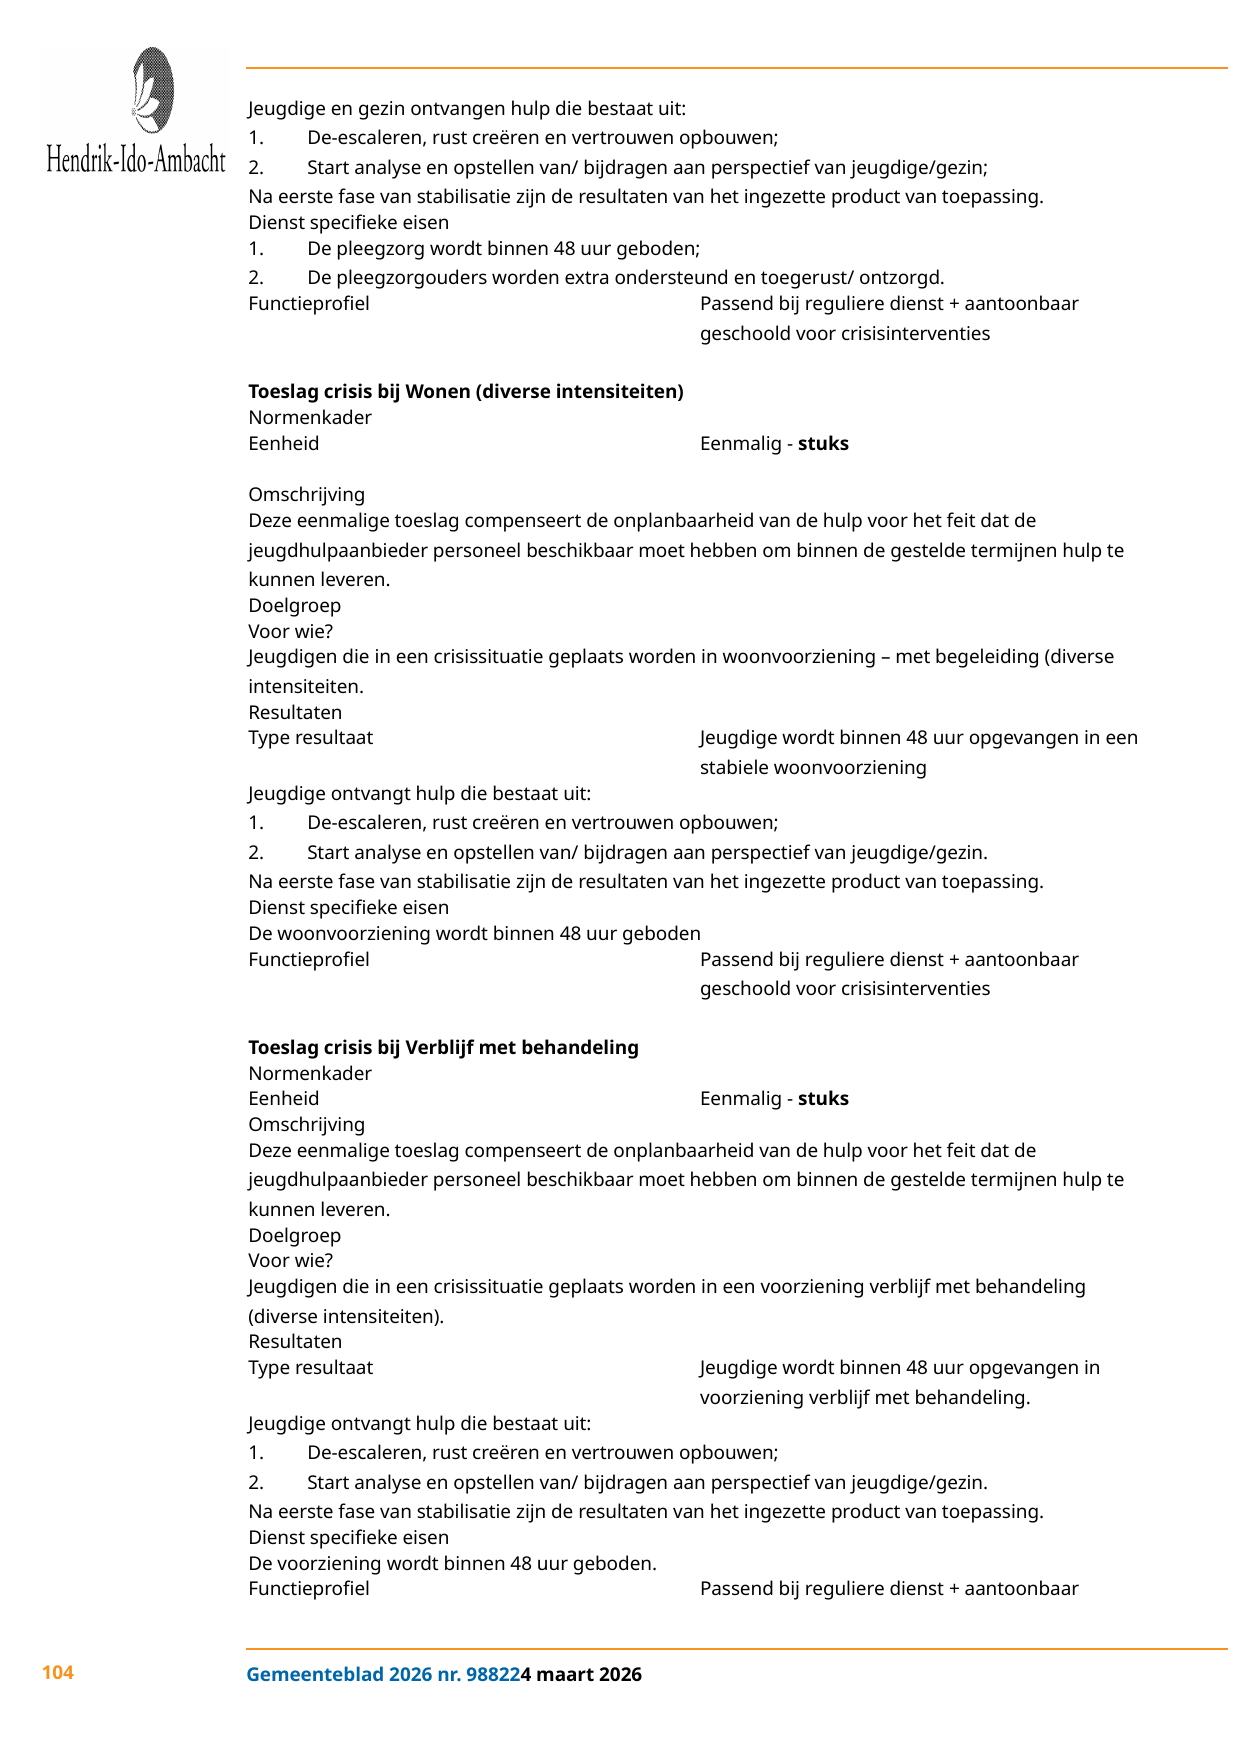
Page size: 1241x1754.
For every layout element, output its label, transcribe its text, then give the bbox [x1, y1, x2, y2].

table_cell Type resultaat [248, 1354, 700, 1410]
table_cell [700, 1248, 1152, 1273]
table_cell Resultaten [248, 699, 1152, 724]
table_cell Deze eenmalige toeslag compenseert de onplanbaarheid van de hulp voor het feit dat de jeugdhulpaanbieder personeel beschikbaar moet hebben om binnen de gestelde termijnen hulp te kunnen leveren. [248, 1137, 1152, 1222]
table_header Toeslag crisis bij Wonen (diverse intensiteiten) [248, 379, 1152, 404]
table_cell Dienst specifieke eisen [248, 1524, 1152, 1550]
table_cell Jeugdigen die in een crisissituatie geplaats worden in woonvoorziening – met begeleiding (diverse intensiteiten. [248, 644, 1152, 699]
table_cell Eenmalig - stuks [700, 430, 1152, 456]
table_cell Jeugdigen die in een crisissituatie geplaats worden in een voorziening verblijf met behandeling (diverse intensiteiten). [248, 1273, 1152, 1329]
table_cell Dienst specifieke eisen [248, 894, 1152, 920]
table_cell Passend bij reguliere dienst + aantoonbaar [700, 1576, 1152, 1601]
table_cell Eenheid [248, 1086, 700, 1111]
table_cell Jeugdige ontvangt hulp die bestaat uit: De-escaleren, rust creëren en vertrouwen opbouwen; Start analyse en opstellen van/ bijdragen aan perspectief van jeugdige/gezin. Na eerste fase van stabilisatie zijn de resultaten van het ingezette product van toepassing. [248, 780, 1152, 894]
table_cell Functieprofiel [248, 1576, 700, 1601]
table_cell [700, 618, 1152, 643]
table_cell Functieprofiel [248, 946, 700, 1001]
table_cell Omschrijving [248, 481, 1152, 507]
table_cell Jeugdige en gezin ontvangen hulp die bestaat uit: De-escaleren, rust creëren en vertrouwen opbouwen; Start analyse en opstellen van/ bijdragen aan perspectief van jeugdige/gezin; Na eerste fase van stabilisatie zijn de resultaten van het ingezette product van toepassing. [248, 95, 1152, 209]
table_cell [700, 456, 1152, 481]
table_cell Type resultaat [248, 725, 700, 780]
table_cell Normenkader [248, 1060, 1152, 1086]
table_cell Passend bij reguliere dienst + aantoonbaar geschoold voor crisisinterventies [700, 290, 1152, 346]
table_cell Deze eenmalige toeslag compenseert de onplanbaarheid van de hulp voor het feit dat de jeugdhulpaanbieder personeel beschikbaar moet hebben om binnen de gestelde termijnen hulp te kunnen leveren. [248, 507, 1152, 592]
picture [41, 47, 231, 172]
table_cell De pleegzorg wordt binnen 48 uur geboden; De pleegzorgouders worden extra ondersteund en toegerust/ ontzorgd. [248, 235, 1152, 290]
table_cell Doelgroep [248, 592, 1152, 618]
table_cell Jeugdige ontvangt hulp die bestaat uit: De-escaleren, rust creëren en vertrouwen opbouwen; Start analyse en opstellen van/ bijdragen aan perspectief van jeugdige/gezin. Na eerste fase van stabilisatie zijn de resultaten van het ingezette product van toepassing. [248, 1410, 1152, 1524]
table_cell [248, 456, 700, 481]
table_cell Jeugdige wordt binnen 48 uur opgevangen in voorziening verblijf met behandeling. [700, 1354, 1152, 1410]
table_cell Jeugdige wordt binnen 48 uur opgevangen in een stabiele woonvoorziening [700, 725, 1152, 780]
table_cell Voor wie? [248, 1248, 700, 1273]
table_cell Eenheid [248, 430, 700, 456]
table_cell De woonvoorziening wordt binnen 48 uur geboden [248, 920, 1152, 946]
table_cell Dienst specifieke eisen [248, 209, 1152, 235]
table_cell Omschrijving [248, 1111, 1152, 1137]
table_cell De voorziening wordt binnen 48 uur geboden. [248, 1550, 1152, 1576]
table_cell Resultaten [248, 1329, 1152, 1354]
table_cell Eenmalig - stuks [700, 1086, 1152, 1111]
table_cell Voor wie? [248, 618, 700, 643]
table_cell Passend bij reguliere dienst + aantoonbaar geschoold voor crisisinterventies [700, 946, 1152, 1001]
table_cell Doelgroep [248, 1222, 1152, 1248]
table_header Toeslag crisis bij Verblijf met behandeling [248, 1034, 1152, 1060]
table_cell Normenkader [248, 404, 1152, 430]
table_cell Functieprofiel [248, 290, 700, 346]
